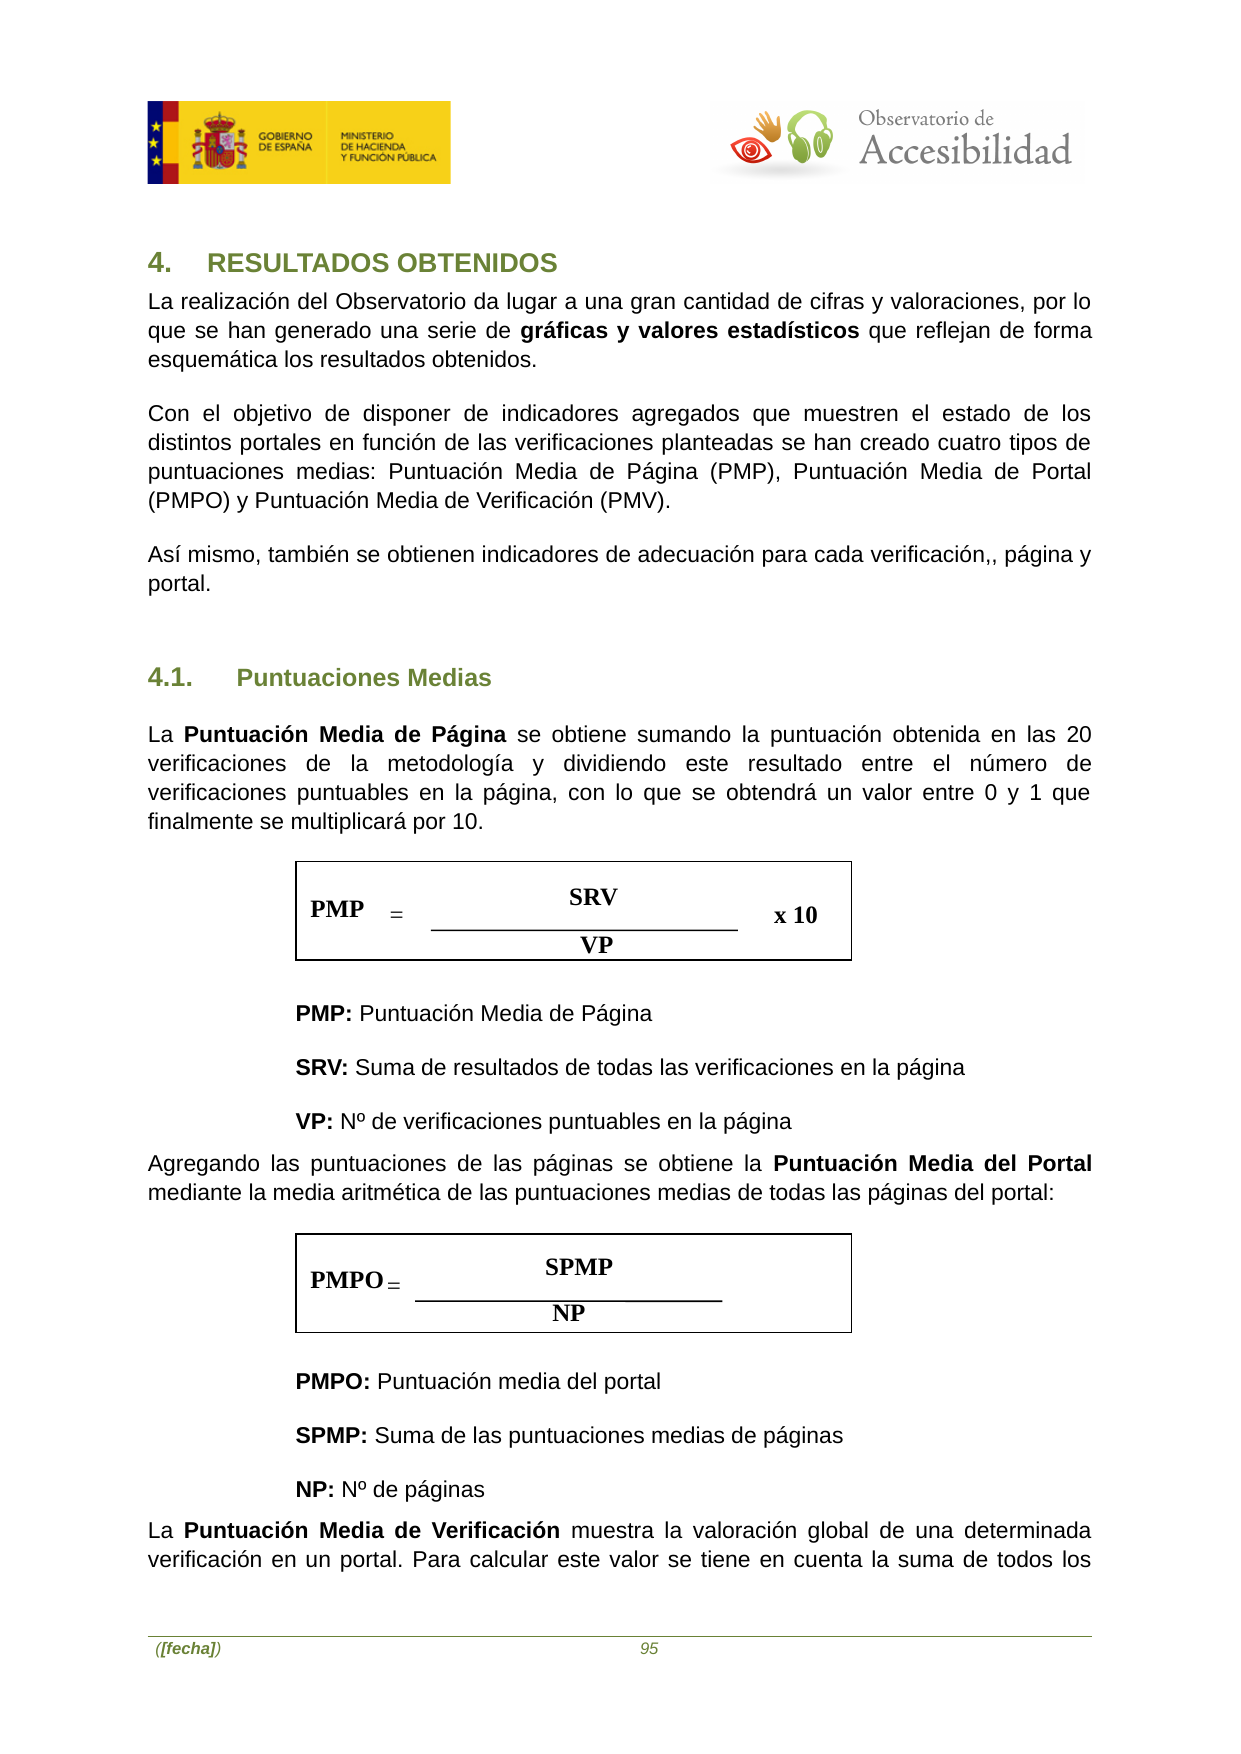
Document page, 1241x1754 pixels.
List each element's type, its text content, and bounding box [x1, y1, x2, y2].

text Agregando las puntuaciones de las páginas se obtiene la Puntuación Media del Portal mediante la media aritmética de las puntuaciones medias de todas las páginas del portal: [148, 1149, 1092, 1205]
subtitle Resultados obtenidos [148, 245, 1092, 278]
text PMPO: Puntuación media del portal [295, 1368, 1092, 1394]
text La realización del Observatorio da lugar a una gran cantidad de cifras y valoraciones, por lo que se han generado una serie de gráficas y valores estadísticos que reflejan de forma esquemática los resultados obtenidos. [148, 288, 1092, 372]
subtitle Puntuaciones Medias [148, 661, 1092, 693]
text La Puntuación Media de Verificación muestra la valoración global de una determinada verificación en un portal. Para calcular este valor se tiene en cuenta la suma de todos los [148, 1517, 1092, 1572]
text Con el objetivo de disponer de indicadores agregados que muestren el estado de los distintos portales en función de las verificaciones planteadas se han creado cuatro tipos de puntuaciones medias: Puntuación Media de Página (PMP), Puntuación Media de Portal (PMPO) y Puntuación Media de Verificación (PMV). [148, 400, 1092, 513]
text NP: Nº de páginas [295, 1476, 1092, 1502]
text SRV: Suma de resultados de todas las verificaciones en la página [295, 1054, 1092, 1080]
text La Puntuación Media de Página se obtiene sumando la puntuación obtenida en las 20 verificaciones de la metodología y dividiendo este resultado entre el número de verificaciones puntuables en la página, con lo que se obtendrá un valor entre 0 y 1 que finalmente se multiplicará por 10. [148, 721, 1092, 834]
text SPMP: Suma de las puntuaciones medias de páginas [295, 1422, 1092, 1448]
picture [710, 101, 1086, 184]
text PMP: Puntuación Media de Página [295, 1000, 1092, 1026]
text Así mismo, también se obtienen indicadores de adecuación para cada verificación,, página y portal. [148, 541, 1092, 596]
picture [147, 101, 451, 184]
text VP: Nº de verificaciones puntuables en la página [295, 1108, 1092, 1134]
